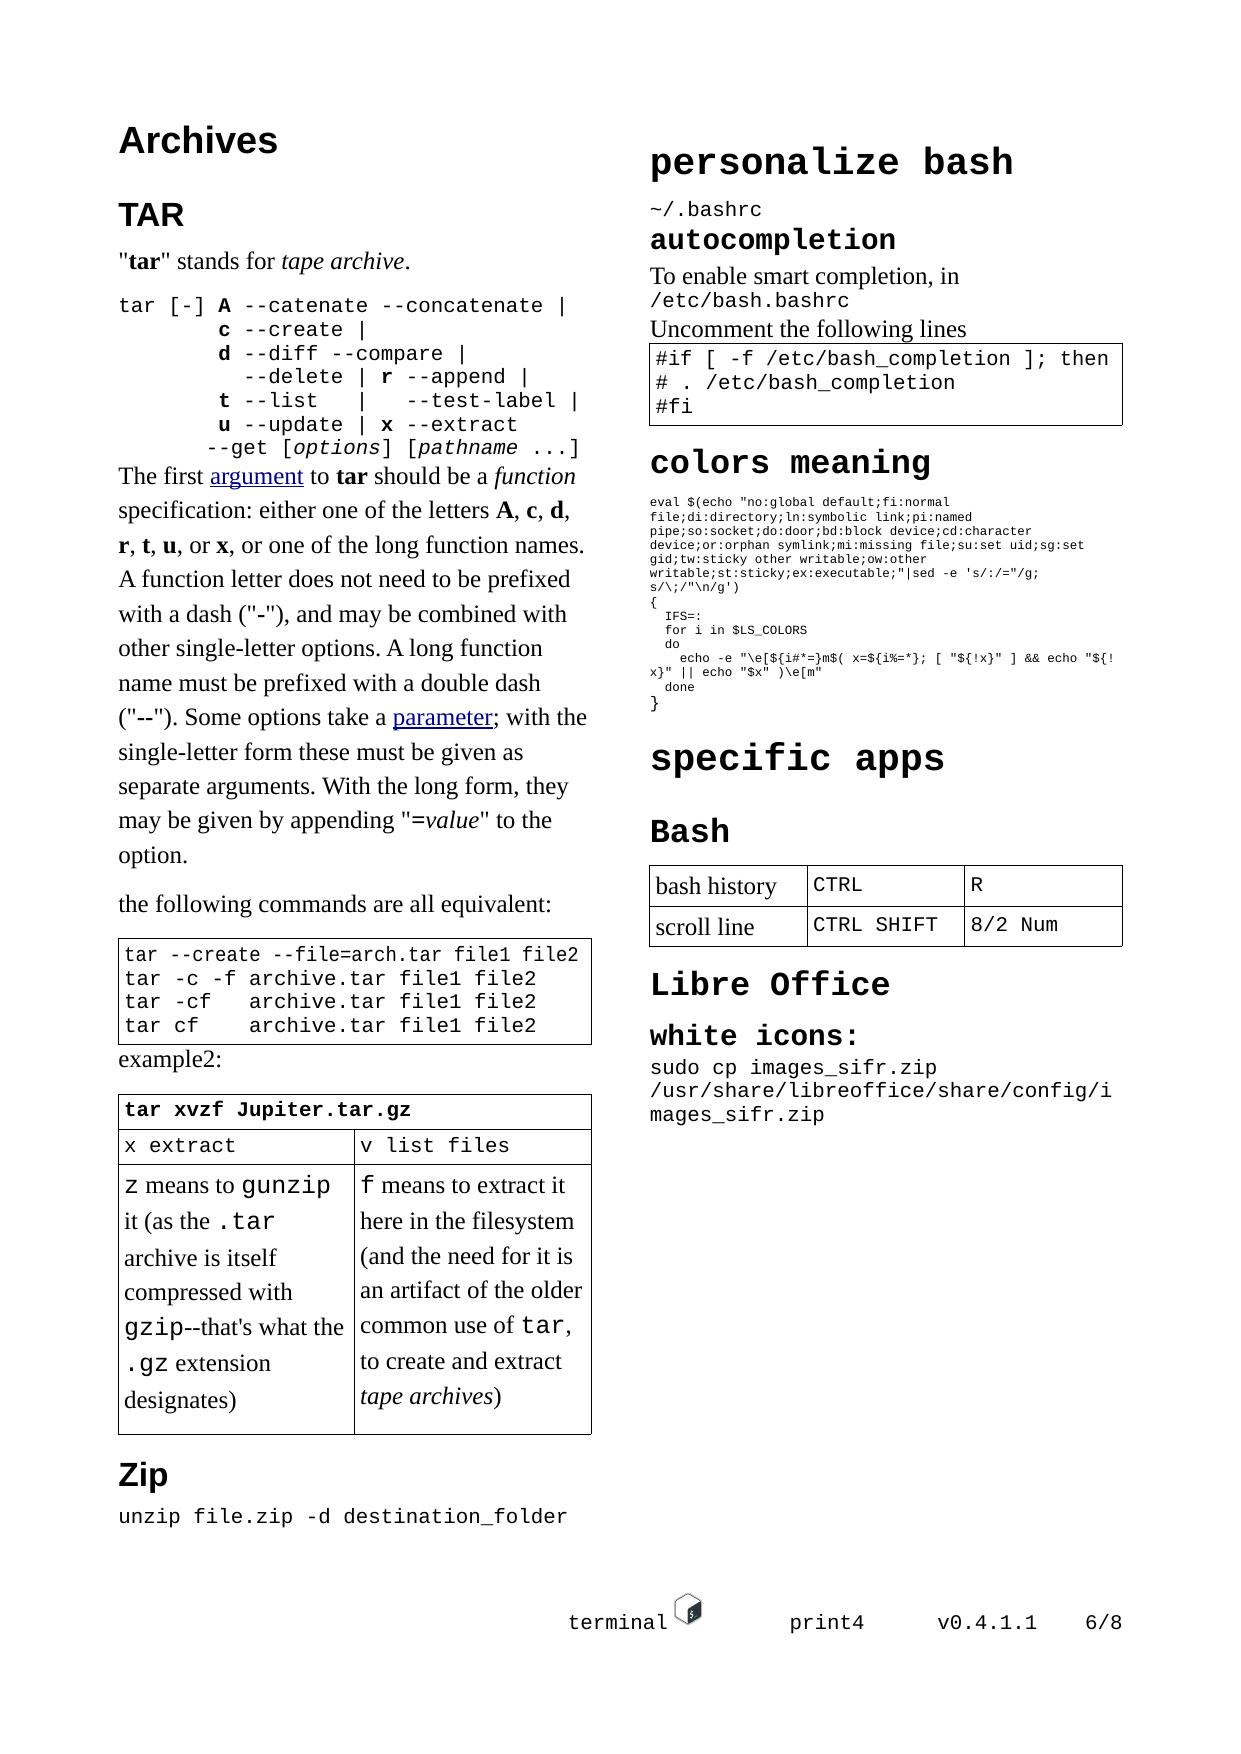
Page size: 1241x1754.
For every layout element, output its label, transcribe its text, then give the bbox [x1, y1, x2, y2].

subtitle colors meaning [649, 446, 1122, 484]
text for i in $LS_COLORS [649, 624, 1122, 638]
text the following commands are all equivalent: [118, 889, 591, 918]
subtitle autocompletion [649, 225, 1122, 258]
table_cell x extract [119, 1130, 354, 1164]
table_header R [965, 866, 1122, 906]
table_cell v list files [355, 1130, 591, 1164]
text IFS=: [649, 610, 1122, 624]
text unzip file.zip -d destination_folder [118, 1506, 591, 1530]
subtitle Zip [118, 1455, 591, 1494]
text do [649, 638, 1122, 652]
text ~/.bashrc [649, 198, 1122, 222]
text sudo cp images_sifr.zip /usr/share/libreoffice/share/config/images_sifr.zip [649, 1057, 1122, 1128]
subtitle Bash [649, 815, 1122, 853]
subtitle specific apps [649, 739, 1122, 782]
text echo -e "\e[${i#*=}m$( x=${i%=*}; [ "${!x}" ] && echo "${!x}" || echo "$x" )\e[m" [649, 652, 1122, 681]
table_header tar xvzf Jupiter.tar.gz [119, 1095, 591, 1129]
text /etc/bash.bashrc [649, 290, 1122, 314]
text --delete | r --append | [118, 366, 591, 390]
text Uncomment the following lines [649, 314, 1122, 342]
table_header bash history [650, 866, 807, 906]
table_cell 8/2 Num [965, 907, 1122, 946]
text { [649, 596, 1122, 610]
table_cell f means to extract it here in the filesystem (and the need for it is an artifact of the older common use of tar, to create and extract tape archives) [355, 1165, 591, 1434]
subtitle Libre Office [649, 967, 1122, 1005]
text u --update | x --extract [118, 413, 591, 437]
text "tar" stands for tape archive. [118, 246, 591, 275]
picture [667, 1588, 709, 1630]
text example2: [118, 1045, 591, 1073]
text c --create | [118, 319, 591, 343]
text The first argument to tar should be a function specification: either one of the letters A, c, d, r, t, u, or x, or one of the long function names. A function letter does not need to be prefixed with a dash ("-"), and may be combined with other single-letter options. A long function name must be prefixed with a double dash ("--"). Some options take a parameter; with the single-letter form these must be given as separate arguments. With the long form, they may be given by appending "=value" to the option. [118, 461, 591, 869]
subtitle personalize bash [649, 143, 1122, 186]
table_header #if [ -f /etc/bash_completion ]; then # . /etc/bash_completion #fi [650, 344, 1122, 425]
text t --list | --test-label | [118, 390, 591, 413]
text } [649, 695, 1122, 714]
subtitle Archives [118, 118, 591, 162]
text To enable smart completion, in [649, 261, 1122, 290]
table_cell z means to gunzip it (as the .tar archive is itself compressed with gzip--that's what the .gz extension designates) [119, 1165, 354, 1434]
text --get [options] [pathname ...] [118, 437, 591, 461]
text d --diff --compare | [118, 343, 591, 366]
text done [649, 681, 1122, 695]
table_cell CTRL SHIFT [808, 907, 964, 946]
text tar [-] A --catenate --concatenate | [118, 295, 591, 319]
text eval $(echo "no:global default;fi:normal file;di:directory;ln:symbolic link;pi:named pipe;so:socket;do:door;bd:block device;cd:character device;or:orphan symlink;mi:missing file;su:set uid;sg:set gid;tw:sticky other writable;ow:other writable;st:sticky;ex:executable;"|sed -e 's/:/="/g; s/\;/"\n/g') [649, 496, 1122, 596]
table_header CTRL [808, 866, 964, 906]
subtitle white icons: [649, 1020, 1122, 1054]
subtitle TAR [118, 195, 591, 234]
table_cell scroll line [650, 907, 807, 946]
table_header tar --create --file=arch.tar file1 file2 tar -c -f archive.tar file1 file2 tar -cf archive.tar file1 file2 tar cf archive.tar file1 file2 [119, 939, 591, 1044]
